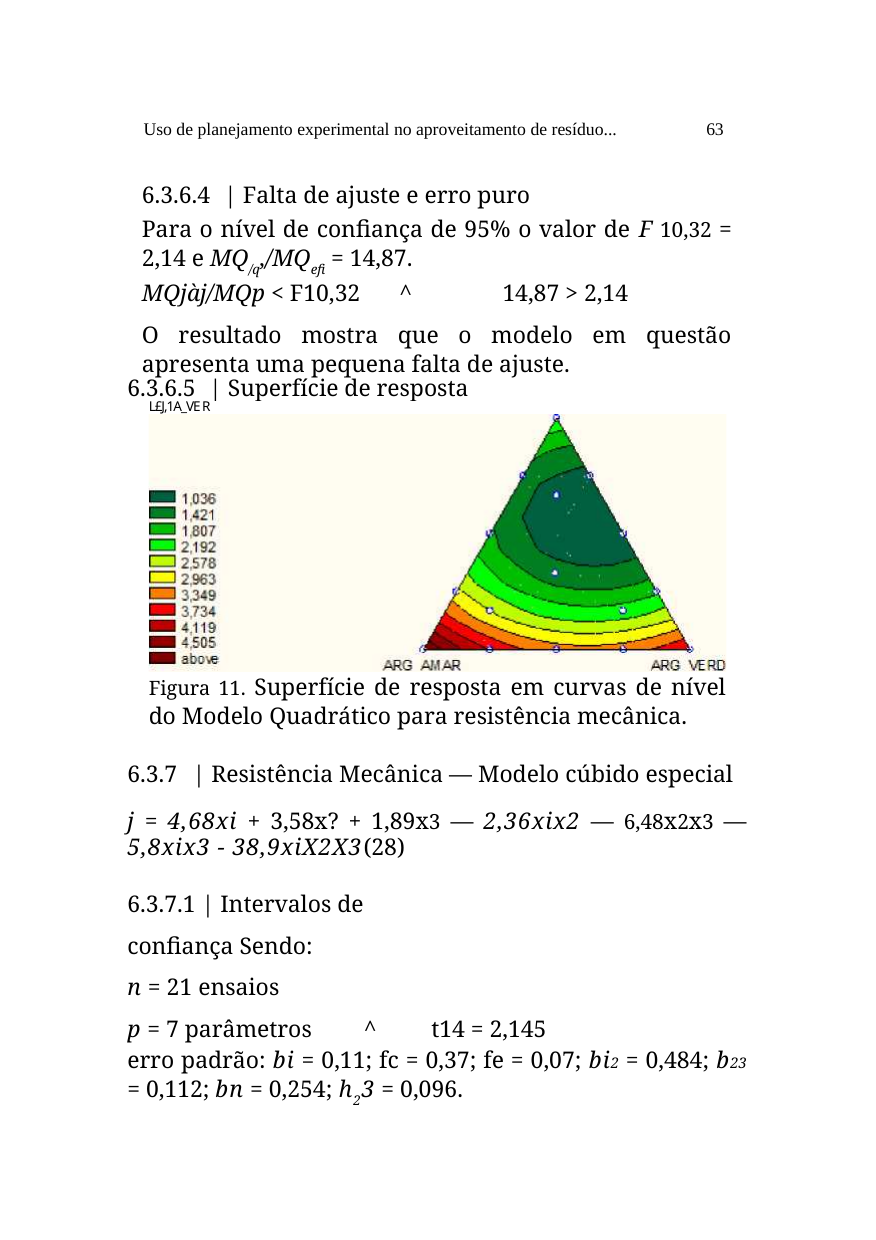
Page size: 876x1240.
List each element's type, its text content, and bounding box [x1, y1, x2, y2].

text MQjàj/MQp < F10,32 ^ 14,87 > 2,14 [142, 283, 746, 306]
text 6.3.7.1 | Intervalos de confiança Sendo: [127, 879, 459, 962]
text Figura 11. Superfície de resposta em curvas de nível do Modelo Quadrático para resistência mecânica. [148, 672, 727, 731]
text p = 7 parâmetros ^ t14 = 2,145 [127, 1004, 746, 1046]
list | Falta de ajuste e erro puro [142, 185, 746, 208]
text j = 4,68xi + 3,58x? + 1,89x3 — 2,36xix2 — 6,48x2x3 — 5,8xix3 - 38,9xiX2X3 (28) [127, 808, 746, 860]
text erro padrão: bi = 0,11; fc = 0,37; fe = 0,07; bi2 = 0,484; b23 = 0,112; bn = 0,254; h23 = 0,096. [127, 1046, 746, 1103]
picture [148, 414, 727, 672]
text n = 21 ensaios [127, 962, 746, 1004]
list | Superfície de resposta [127, 378, 746, 401]
list | Resistência Mecânica — Modelo cúbido especial [127, 764, 746, 787]
text O resultado mostra que o modelo em questão apresenta uma pequena falta de ajuste. [142, 320, 732, 378]
text L£J,1A_VE R [162, 401, 727, 414]
text Para o nível de confiança de 95% o valor de F 10,32 = 2,14 e MQ/q,/MQefi = 14,87. [142, 214, 732, 272]
